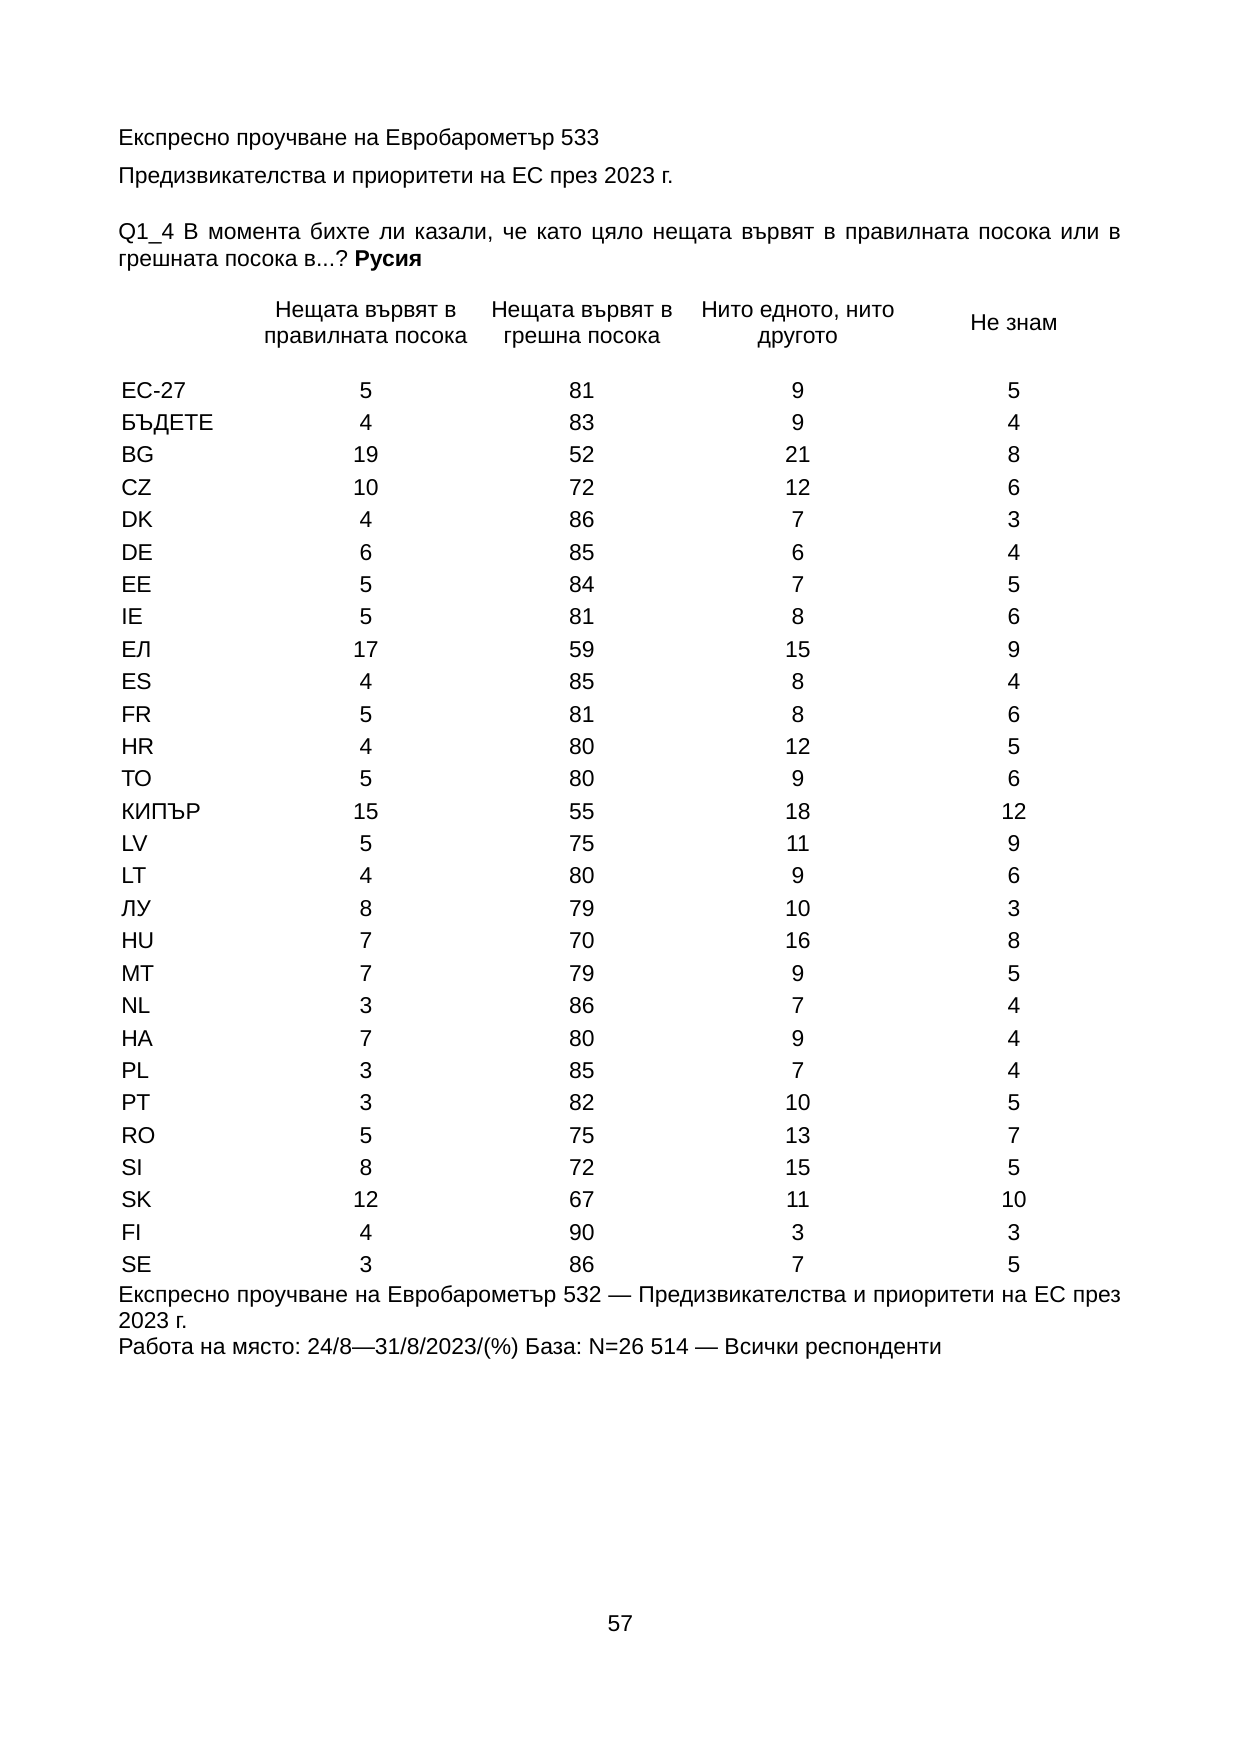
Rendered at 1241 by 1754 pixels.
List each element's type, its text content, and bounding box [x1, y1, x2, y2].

table_cell 17 [258, 633, 474, 665]
table_cell 7 [258, 1021, 474, 1054]
table_cell 9 [690, 957, 906, 989]
table_cell 12 [690, 730, 906, 762]
table_cell 6 [906, 860, 1122, 892]
table_cell 84 [474, 568, 690, 600]
table_cell 5 [258, 827, 474, 859]
table_cell SI [118, 1151, 258, 1183]
table_cell 7 [690, 989, 906, 1021]
table_cell DE [118, 536, 258, 568]
table_cell 4 [906, 536, 1122, 568]
table_cell 5 [258, 762, 474, 795]
table_cell 8 [906, 924, 1122, 957]
text Работа на място: 24/8—31/8/2023/(%) База: N=26 514 — Всички респонденти [118, 1333, 1122, 1360]
table_cell SK [118, 1184, 258, 1216]
table_cell 86 [474, 503, 690, 536]
table_cell 6 [906, 471, 1122, 503]
table_cell 9 [690, 762, 906, 795]
table_cell 6 [690, 536, 906, 568]
table_cell 70 [474, 924, 690, 957]
table_cell 8 [258, 892, 474, 924]
table_cell 80 [474, 860, 690, 892]
table_cell 5 [906, 568, 1122, 600]
table_cell 7 [258, 957, 474, 989]
table_cell 5 [258, 374, 474, 406]
table_cell 16 [690, 924, 906, 957]
table_cell NL [118, 989, 258, 1021]
table_cell 75 [474, 1119, 690, 1151]
table_cell 3 [906, 1216, 1122, 1248]
table_cell 3 [258, 989, 474, 1021]
table_cell PL [118, 1054, 258, 1086]
table_cell 81 [474, 698, 690, 730]
table_cell RO [118, 1119, 258, 1151]
table_cell 3 [258, 1086, 474, 1119]
table_cell 3 [906, 503, 1122, 536]
table_cell 4 [906, 1021, 1122, 1054]
table_cell PT [118, 1086, 258, 1119]
table_cell 3 [258, 1054, 474, 1086]
table_cell EE [118, 568, 258, 600]
table_cell 4 [258, 406, 474, 438]
table_cell 9 [906, 827, 1122, 859]
table_cell 5 [906, 1151, 1122, 1183]
table_cell 5 [258, 698, 474, 730]
table_cell 6 [906, 762, 1122, 795]
table_cell 9 [690, 860, 906, 892]
table_cell 11 [690, 827, 906, 859]
table_cell DK [118, 503, 258, 536]
text Q1_4 В момента бихте ли казали, че като цяло нещата вървят в правилната посока или в грешната посока в...? Русия [118, 218, 1122, 271]
table_cell 5 [906, 1086, 1122, 1119]
table_cell 9 [690, 374, 906, 406]
table_cell 19 [258, 438, 474, 471]
table_cell 83 [474, 406, 690, 438]
table_cell ЕС-27 [118, 374, 258, 406]
table_cell 8 [906, 438, 1122, 471]
table_cell 90 [474, 1216, 690, 1248]
table_cell LV [118, 827, 258, 859]
table_cell 5 [906, 1248, 1122, 1281]
table_cell 12 [690, 471, 906, 503]
table_cell 85 [474, 1054, 690, 1086]
table_cell 75 [474, 827, 690, 859]
table_cell КИПЪР [118, 795, 258, 827]
table_cell 6 [906, 698, 1122, 730]
table_header Нещата вървят в грешна посока [474, 271, 690, 373]
table_cell 15 [258, 795, 474, 827]
table_cell ES [118, 665, 258, 697]
table_cell 7 [690, 1248, 906, 1281]
table_cell 4 [258, 665, 474, 697]
table_cell 11 [690, 1184, 906, 1216]
table_cell FR [118, 698, 258, 730]
table_cell 12 [906, 795, 1122, 827]
table_cell 67 [474, 1184, 690, 1216]
table_cell 5 [258, 1119, 474, 1151]
table_cell CZ [118, 471, 258, 503]
table_header [118, 271, 258, 373]
table_cell 85 [474, 536, 690, 568]
table_cell 80 [474, 762, 690, 795]
table_cell 85 [474, 665, 690, 697]
table_cell 80 [474, 730, 690, 762]
table_header Нито едното, нито другото [690, 271, 906, 373]
table_cell 52 [474, 438, 690, 471]
table_cell 7 [258, 924, 474, 957]
table_cell 15 [690, 633, 906, 665]
table_cell 5 [906, 957, 1122, 989]
table_cell SE [118, 1248, 258, 1281]
table_cell 82 [474, 1086, 690, 1119]
table_cell IE [118, 600, 258, 633]
table_cell 4 [906, 406, 1122, 438]
table_cell 21 [690, 438, 906, 471]
table_cell 9 [906, 633, 1122, 665]
table_cell 4 [906, 665, 1122, 697]
table_cell 8 [690, 698, 906, 730]
table_cell 8 [690, 600, 906, 633]
table_cell 6 [906, 600, 1122, 633]
table_header Нещата вървят в правилната посока [258, 271, 474, 373]
table_cell 8 [690, 665, 906, 697]
table_cell 10 [690, 892, 906, 924]
table_cell 12 [258, 1184, 474, 1216]
table_cell 72 [474, 471, 690, 503]
table_cell LT [118, 860, 258, 892]
table_cell 81 [474, 374, 690, 406]
table_cell 7 [690, 503, 906, 536]
table_cell 10 [690, 1086, 906, 1119]
table_cell 13 [690, 1119, 906, 1151]
table_cell 18 [690, 795, 906, 827]
table_cell 10 [258, 471, 474, 503]
table_cell 7 [690, 1054, 906, 1086]
table_cell 4 [258, 730, 474, 762]
table_cell 15 [690, 1151, 906, 1183]
table_cell 8 [258, 1151, 474, 1183]
table_cell 7 [690, 568, 906, 600]
table_cell 3 [690, 1216, 906, 1248]
table_cell 4 [906, 1054, 1122, 1086]
table_cell 5 [906, 730, 1122, 762]
table_cell ЕЛ [118, 633, 258, 665]
table_cell 10 [906, 1184, 1122, 1216]
table_cell 5 [258, 568, 474, 600]
table_cell ТО [118, 762, 258, 795]
table_cell 55 [474, 795, 690, 827]
table_cell 80 [474, 1021, 690, 1054]
table_cell 9 [690, 1021, 906, 1054]
table_cell 9 [690, 406, 906, 438]
table_cell 59 [474, 633, 690, 665]
table_cell HR [118, 730, 258, 762]
text Експресно проучване на Евробарометър 532 — Предизвикателства и приоритети на ЕС през 2023 г. [118, 1281, 1122, 1333]
table_cell БЪДЕТЕ [118, 406, 258, 438]
table_cell 7 [906, 1119, 1122, 1151]
table_cell FI [118, 1216, 258, 1248]
table_cell 81 [474, 600, 690, 633]
table_cell 4 [906, 989, 1122, 1021]
table_cell ЛУ [118, 892, 258, 924]
table_cell 4 [258, 1216, 474, 1248]
table_cell 4 [258, 860, 474, 892]
table_cell 3 [906, 892, 1122, 924]
table_cell НА [118, 1021, 258, 1054]
table_cell 86 [474, 989, 690, 1021]
table_header Не знам [906, 271, 1122, 373]
table_cell 86 [474, 1248, 690, 1281]
table_cell 79 [474, 892, 690, 924]
table_cell 79 [474, 957, 690, 989]
table_cell 5 [258, 600, 474, 633]
table_cell BG [118, 438, 258, 471]
table_cell 5 [906, 374, 1122, 406]
table_cell 3 [258, 1248, 474, 1281]
table_cell MT [118, 957, 258, 989]
table_cell 6 [258, 536, 474, 568]
table_cell HU [118, 924, 258, 957]
table_cell 4 [258, 503, 474, 536]
table_cell 72 [474, 1151, 690, 1183]
